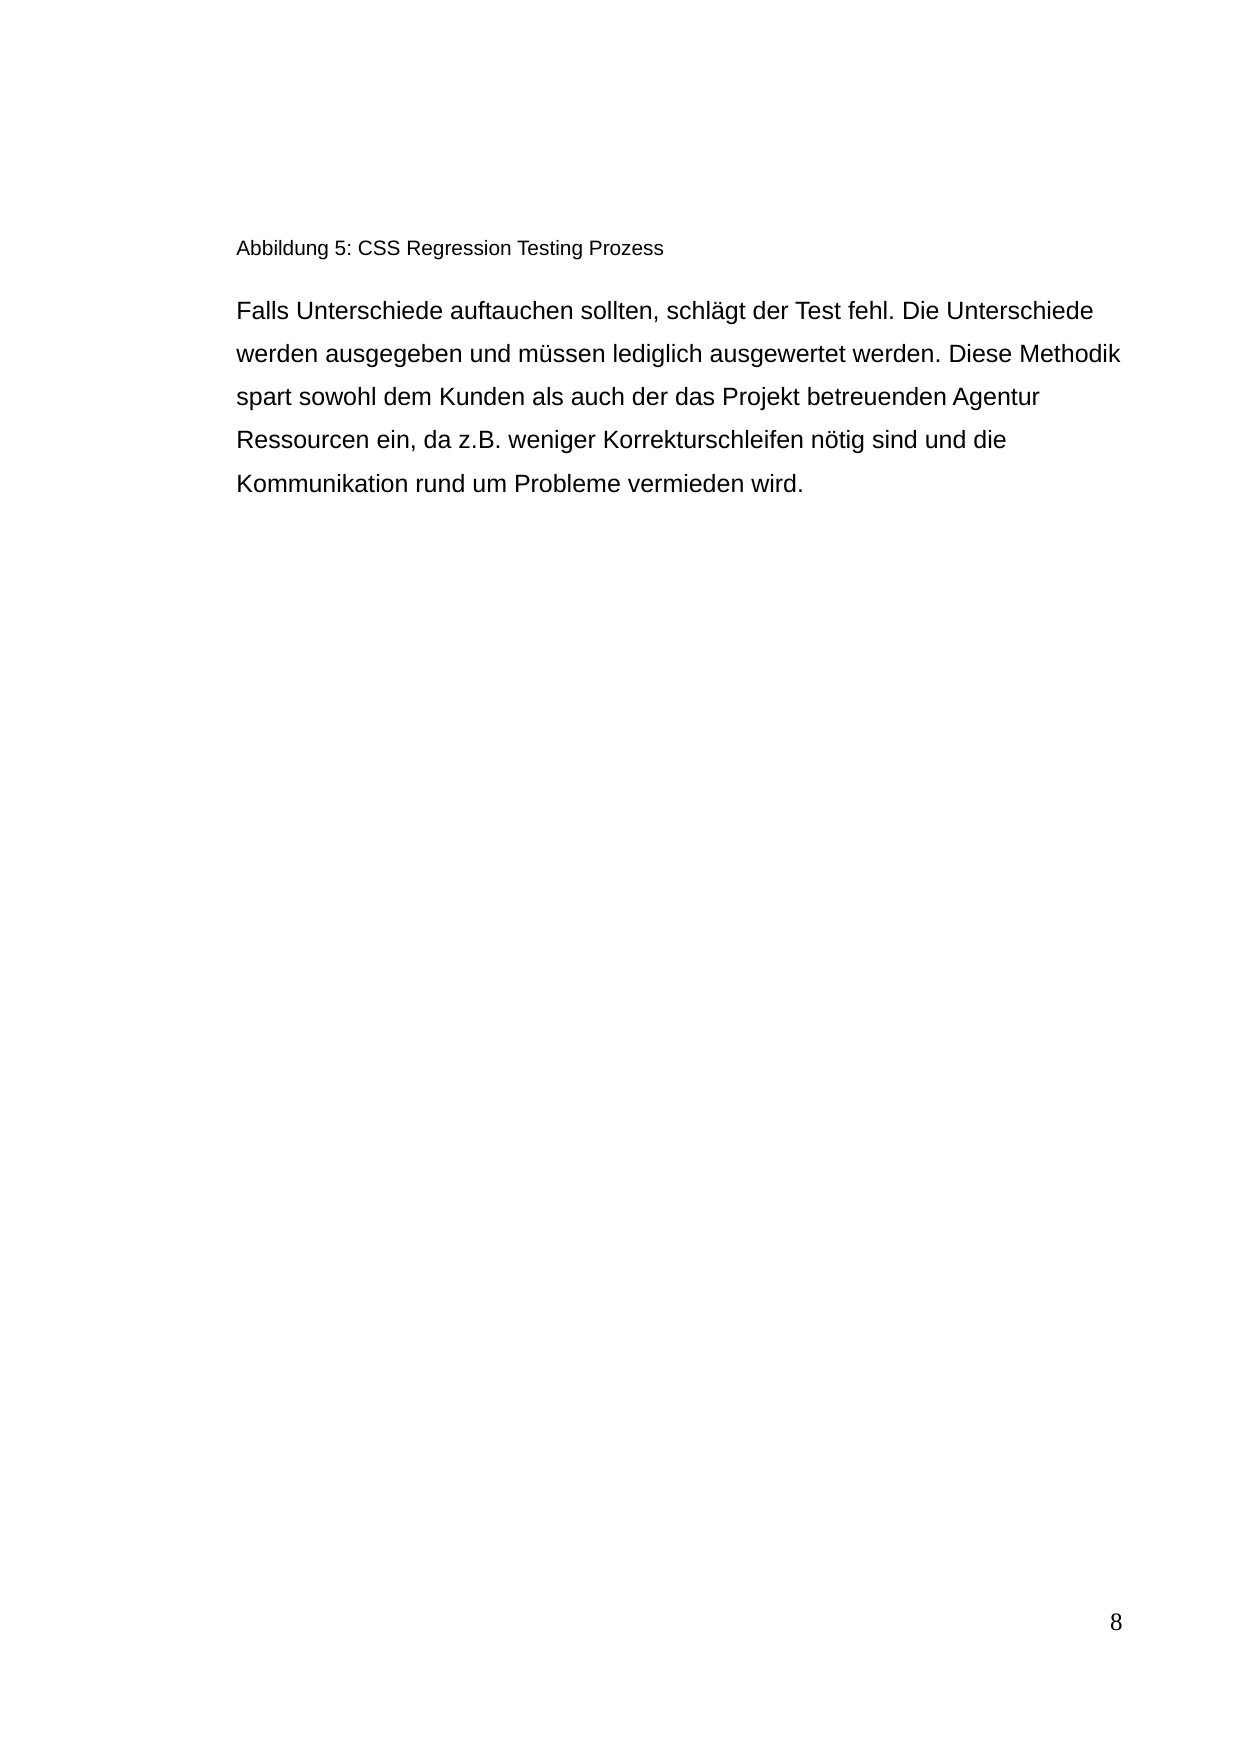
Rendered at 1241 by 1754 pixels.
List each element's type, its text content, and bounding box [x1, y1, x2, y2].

text Abbildung 5: CSS Regression Testing Prozess [236, 235, 1122, 259]
text Falls Unterschiede auftauchen sollten, schlägt der Test fehl. Die Unterschiede werden ausgegeben und müssen lediglich ausgewertet werden. Diese Methodik spart sowohl dem Kunden als auch der das Projekt betreuenden Agentur Ressourcen ein, da z.B. weniger Korrekturschleifen nötig sind und die Kommunikation rund um Probleme vermieden wird. [236, 296, 1122, 497]
